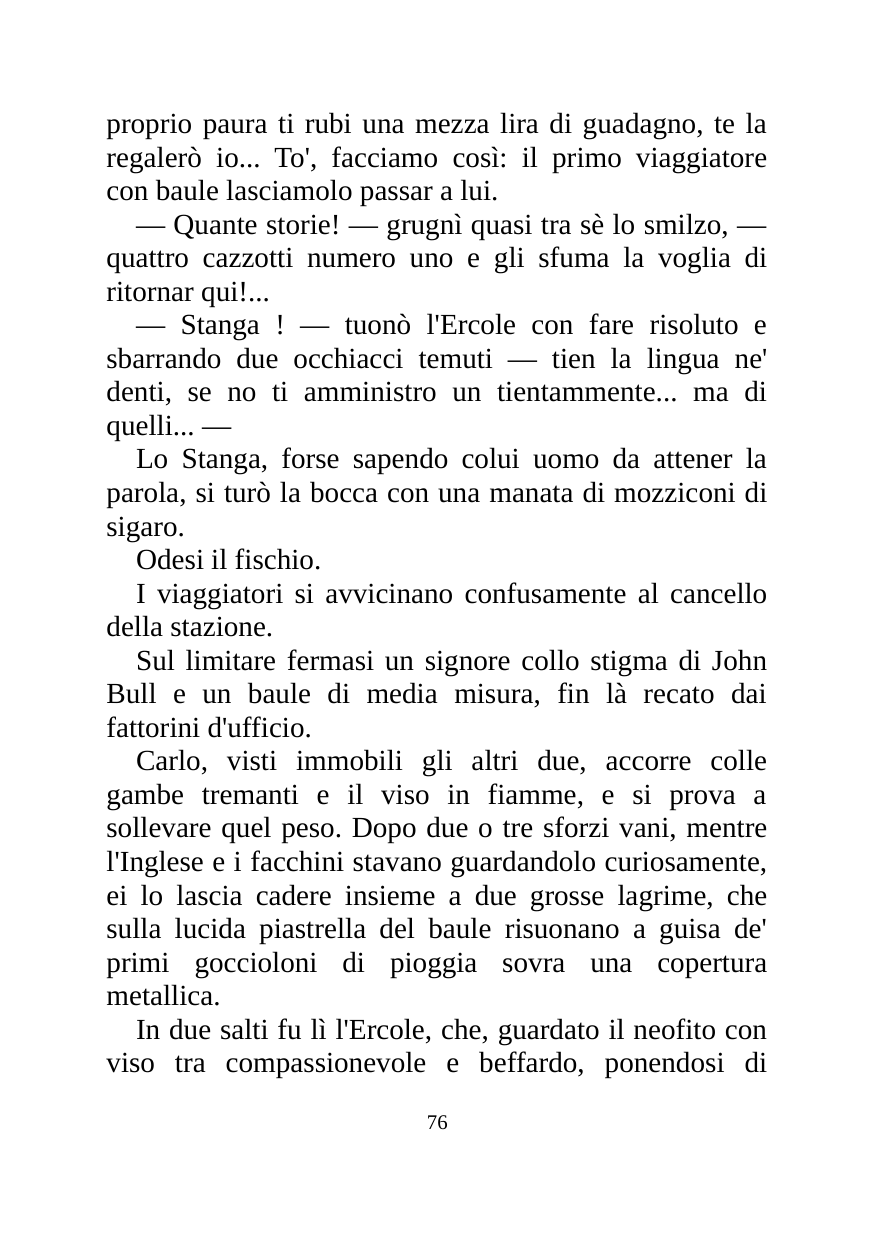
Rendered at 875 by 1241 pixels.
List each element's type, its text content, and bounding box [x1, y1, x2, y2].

text Sul limitare fermasi un signore collo stigma di John Bull e un baule di media misura, fin là recato dai fattorini d'ufficio. [106, 643, 768, 743]
text proprio paura ti rubi una mezza lira di guadagno, te la regalerò io... To', facciamo così: il primo viaggiatore con baule lasciamolo passar a lui. [106, 106, 768, 207]
text I viaggiatori si avvicinano confusamente al cancello della stazione. [106, 576, 768, 643]
text — Stanga ! — tuonò l'Ercole con fare risoluto e sbarrando due occhiacci temuti — tien la lingua ne' denti, se no ti amministro un tientammente... ma di quelli... — [106, 307, 768, 442]
text Lo Stanga, forse sapendo colui uomo da attener la parola, si turò la bocca con una manata di mozziconi di sigaro. [106, 442, 768, 542]
text Carlo, visti immobili gli altri due, accorre colle gambe tremanti e il viso in fiamme, e si prova a sollevare quel peso. Dopo due o tre sforzi vani, mentre l'Inglese e i facchini stavano guardandolo curiosamente, ei lo lascia cadere insieme a due grosse lagrime, che sulla lucida piastrella del baule risuonano a guisa de' primi goccioloni di pioggia sovra una copertura metallica. [106, 743, 768, 1012]
text Odesi il fischio. [106, 542, 768, 576]
text — Quante storie! — grugnì quasi tra sè lo smilzo, — quattro cazzotti numero uno e gli sfuma la voglia di ritornar qui!... [106, 207, 768, 307]
text In due salti fu lì l'Ercole, che, guardato il neofito con viso tra compassionevole e beffardo, ponendosi di [106, 1012, 768, 1079]
